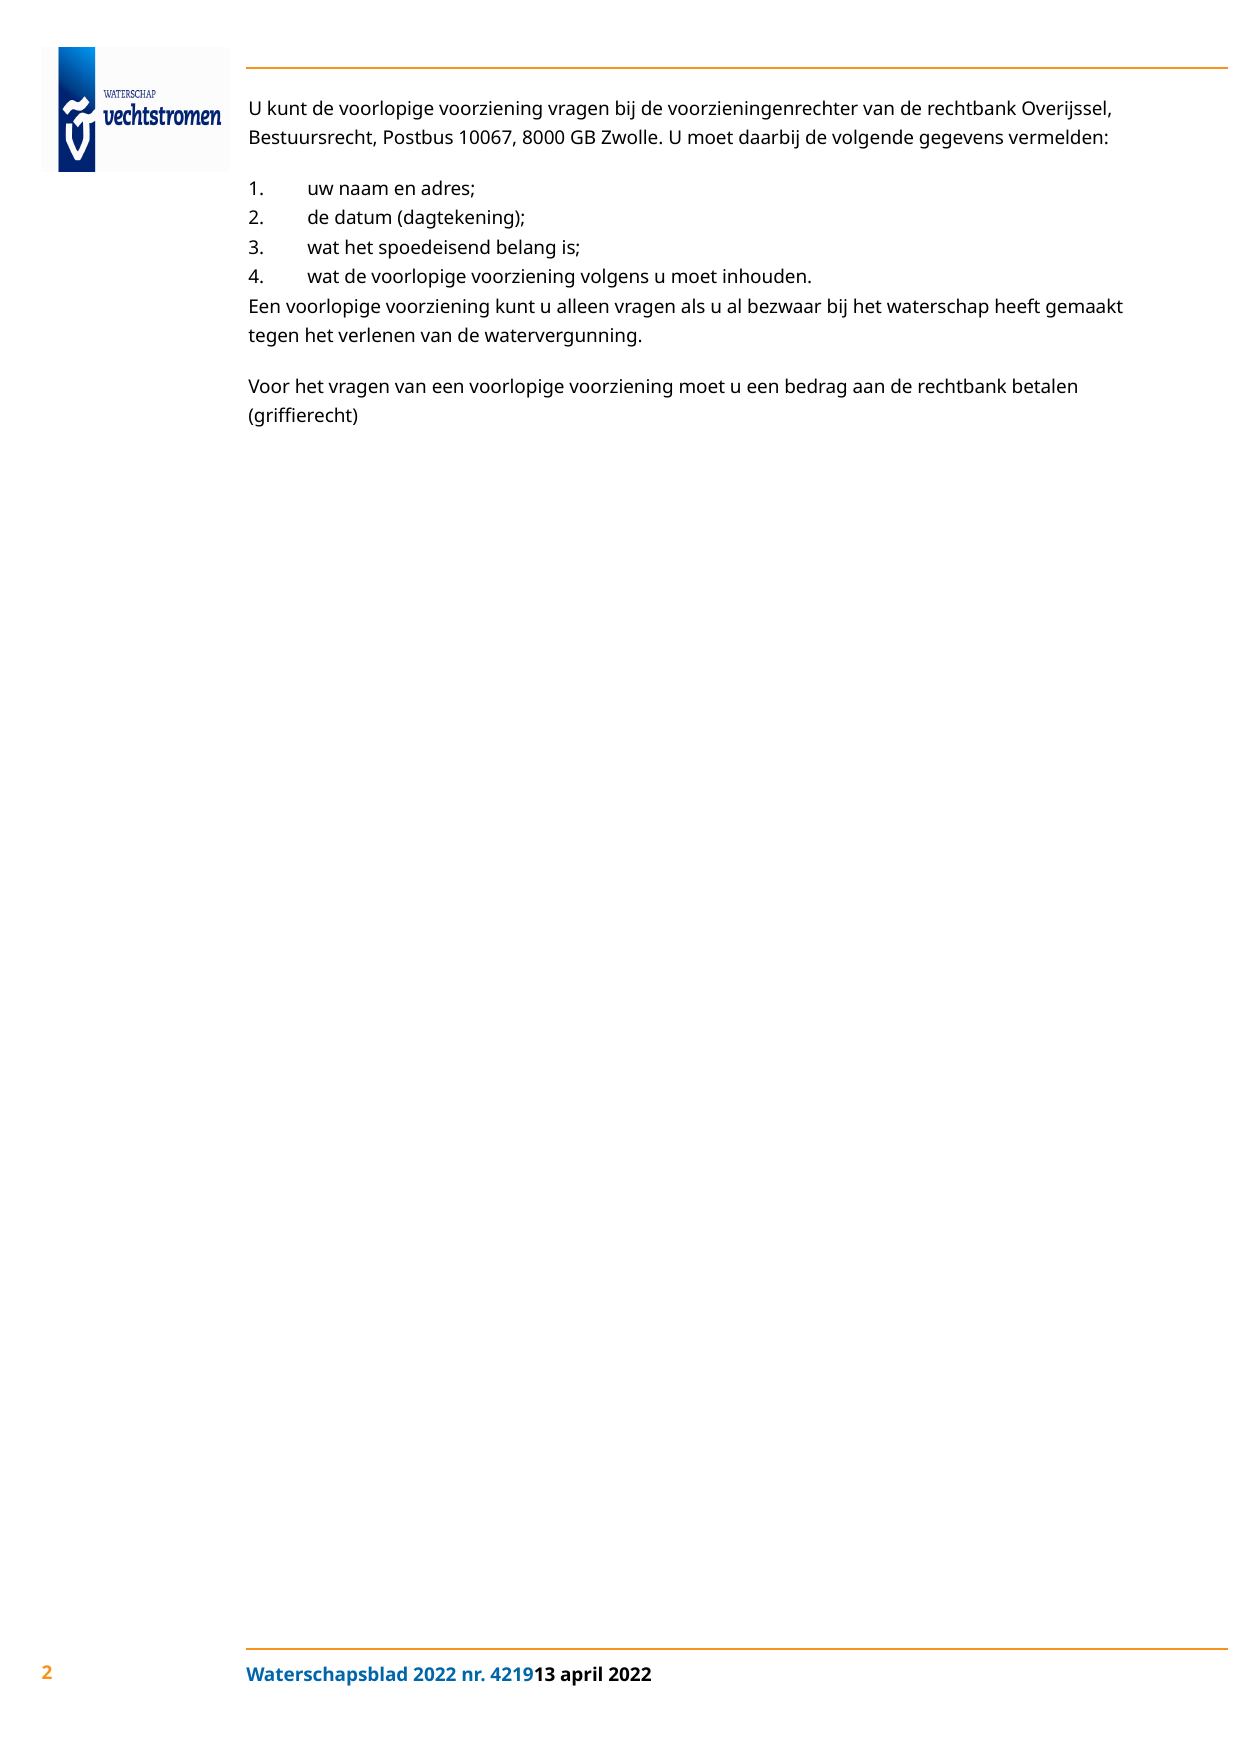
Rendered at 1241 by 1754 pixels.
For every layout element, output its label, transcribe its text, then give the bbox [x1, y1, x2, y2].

text U kunt de voorlopige voorziening vragen bij de voorzieningenrechter van de rechtbank Overijssel, Bestuursrecht, Postbus 10067, 8000 GB Zwolle. U moet daarbij de volgende gegevens vermelden: [248, 95, 1152, 150]
list wat de voorlopige voorziening volgens u moet inhouden. [248, 263, 1152, 289]
list wat het spoedeisend belang is; [248, 234, 1152, 260]
list uw naam en adres; [248, 175, 1152, 201]
text Voor het vragen van een voorlopige voorziening moet u een bedrag aan de rechtbank betalen (griffierecht) [248, 373, 1152, 428]
text Een voorlopige voorziening kunt u alleen vragen als u al bezwaar bij het waterschap heeft gemaakt tegen het verlenen van de watervergunning. [248, 293, 1152, 348]
list de datum (dagtekening); [248, 204, 1152, 230]
picture [41, 47, 231, 172]
